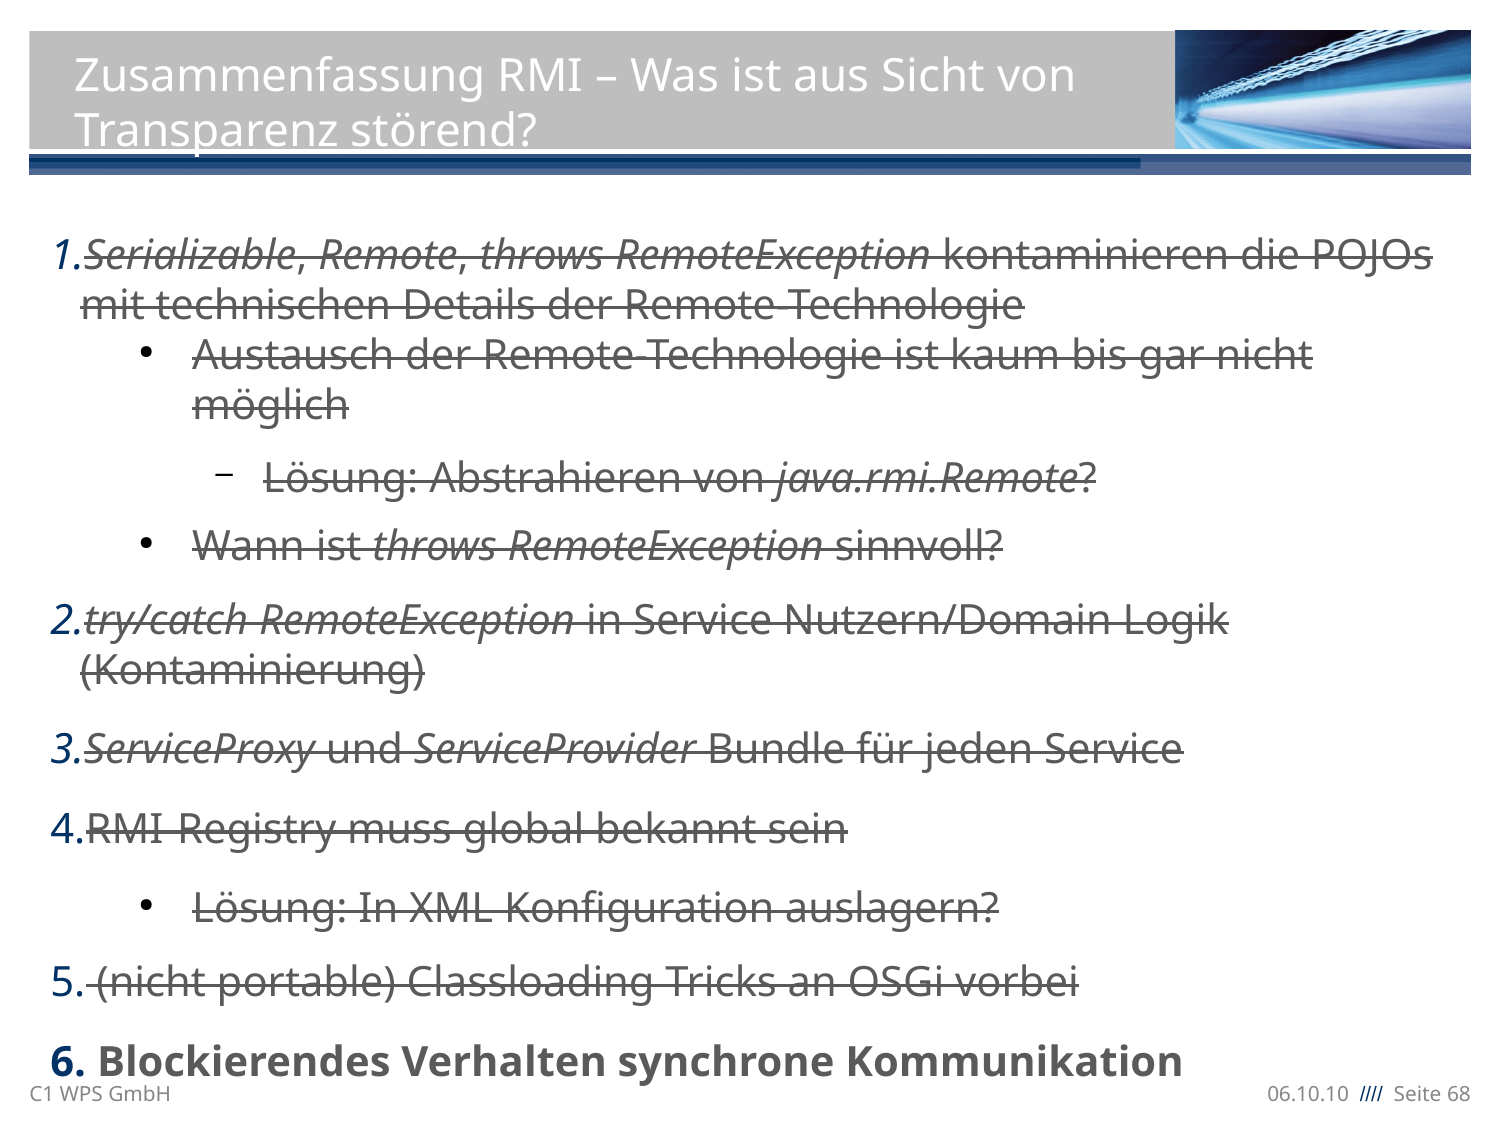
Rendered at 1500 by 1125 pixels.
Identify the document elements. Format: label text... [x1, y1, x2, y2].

list Serializable, Remote, throws RemoteException kontaminieren die POJOs mit technischen Details der Remote-Technologie Austausch der Remote-Technologie ist kaum bis gar nicht möglich Lösung: Abstrahieren von java.rmi.Remote? Wann ist throws RemoteException sinnvoll? try/catch RemoteException in Service Nutzern/Domain Logik (Kontaminierung) ServiceProxy und ServiceProvider Bundle für jeden Service RMI-Registry muss global bekannt sein Lösung: In XML Konfiguration auslagern? (nicht portable) Classloading Tricks an OSGi vorbei Blockierendes Verhalten synchrone Kommunikation [35, 212, 1477, 1063]
picture [29, 154, 1471, 175]
title Zusammenfassung RMI – Was ist aus Sicht von Transparenz störend? [29, 31, 1176, 149]
picture [1175, 30, 1471, 149]
